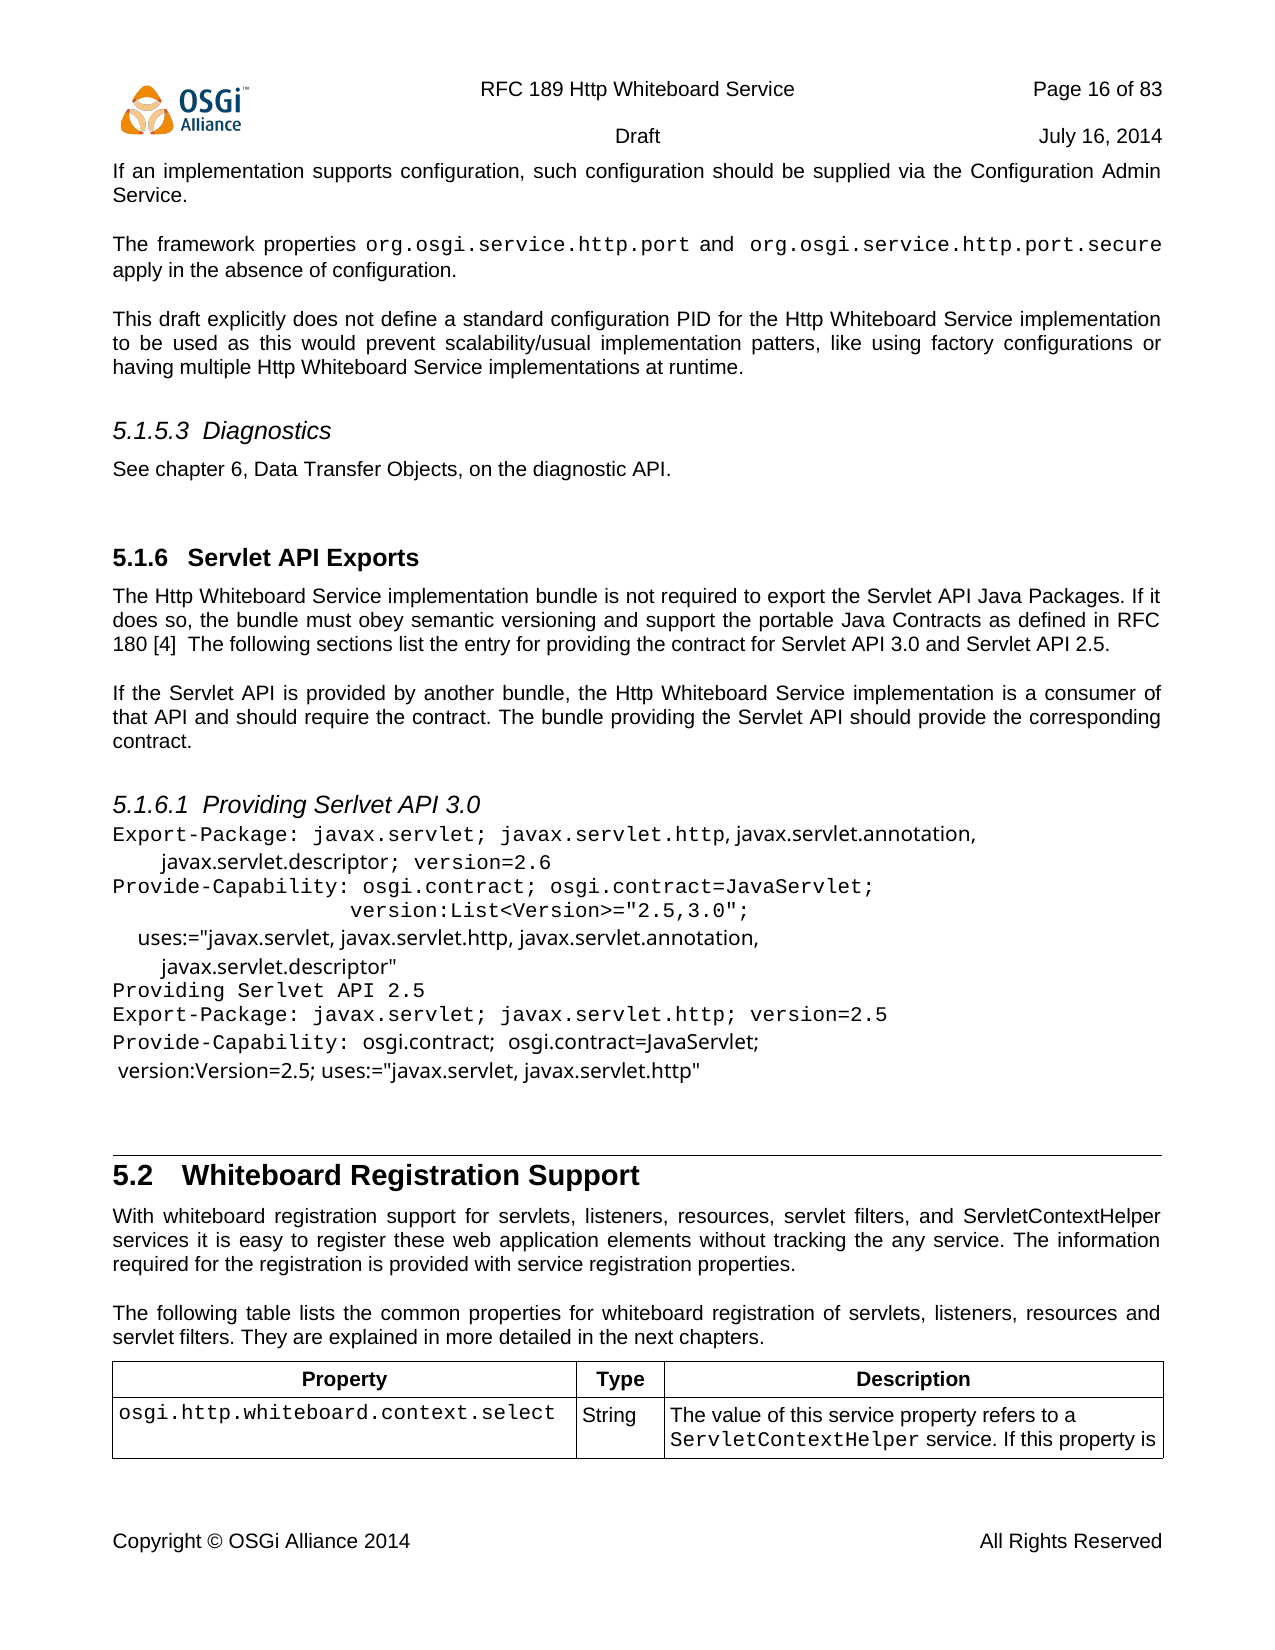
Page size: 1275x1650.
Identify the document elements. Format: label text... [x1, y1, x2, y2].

table_cell The value of this service property refers to a ServletContextHelper service. If this property is [665, 1398, 1163, 1458]
text version:Version=2.5; uses:="javax.servlet, javax.servlet.http" [112, 1056, 1162, 1084]
subtitle Whiteboard Registration Support [112, 1156, 1162, 1191]
text javax.servlet.descriptor" [112, 952, 1162, 980]
subtitle Providing Serlvet API 3.0 [112, 790, 1162, 819]
text The framework properties org.osgi.service.http.port and org.osgi.service.http.port.secure apply in the absence of configuration. [112, 232, 1162, 282]
text Provide-Capability: osgi.contract; osgi.contract=JavaServlet; [112, 1027, 1162, 1056]
text uses:="javax.servlet, javax.servlet.http, javax.servlet.annotation, [112, 923, 1162, 952]
table_header Type [577, 1362, 664, 1397]
text This draft explicitly does not define a standard configuration PID for the Http Whiteboard Service implementation to be used as this would prevent scalability/usual implementation patters, like using factory configurations or having multiple Http Whiteboard Service implementations at runtime. [112, 307, 1162, 378]
table_cell String [577, 1398, 664, 1458]
text version:List<Version>="2.5,3.0"; [112, 900, 1162, 923]
table_cell osgi.http.whiteboard.context.select [113, 1398, 576, 1458]
table_header Description [665, 1362, 1163, 1397]
text With whiteboard registration support for servlets, listeners, resources, servlet filters, and ServletContextHelper services it is easy to register these web application elements without tracking the any service. The information required for the registration is provided with service registration properties. [112, 1204, 1162, 1276]
text Provide-Capability: osgi.contract; osgi.contract=JavaServlet; [112, 876, 1162, 900]
text Export-Package: javax.servlet; javax.servlet.http; version=2.5 [112, 1004, 1162, 1027]
table_header Property [113, 1362, 576, 1397]
subtitle Servlet API Exports [112, 543, 1162, 571]
subtitle Diagnostics [112, 416, 1162, 445]
text javax.servlet.descriptor; version=2.6 [112, 847, 1162, 876]
text Providing Serlvet API 2.5 [112, 980, 1162, 1004]
text The following table lists the common properties for whiteboard registration of servlets, listeners, resources and servlet filters. They are explained in more detailed in the next chapters. [112, 1301, 1162, 1348]
text See chapter , Data Transfer Objects, on the diagnostic API. [112, 457, 1162, 481]
text Export-Package: javax.servlet; javax.servlet.http, javax.servlet.annotation, [112, 819, 1162, 847]
text If an implementation supports configuration, such configuration should be supplied via the Configuration Admin Service. [112, 159, 1162, 207]
picture [113, 78, 257, 142]
text The Http Whiteboard Service implementation bundle is not required to export the Servlet API Java Packages. If it does so, the bundle must obey semantic versioning and support the portable Java Contracts as defined in RFC 180 [4]. The following sections list the entry for providing the contract for Servlet API 3.0 and Servlet API 2.5. [112, 584, 1162, 656]
text If the Servlet API is provided by another bundle, the Http Whiteboard Service implementation is a consumer of that API and should require the contract. The bundle providing the Servlet API should provide the corresponding contract. [112, 681, 1162, 753]
